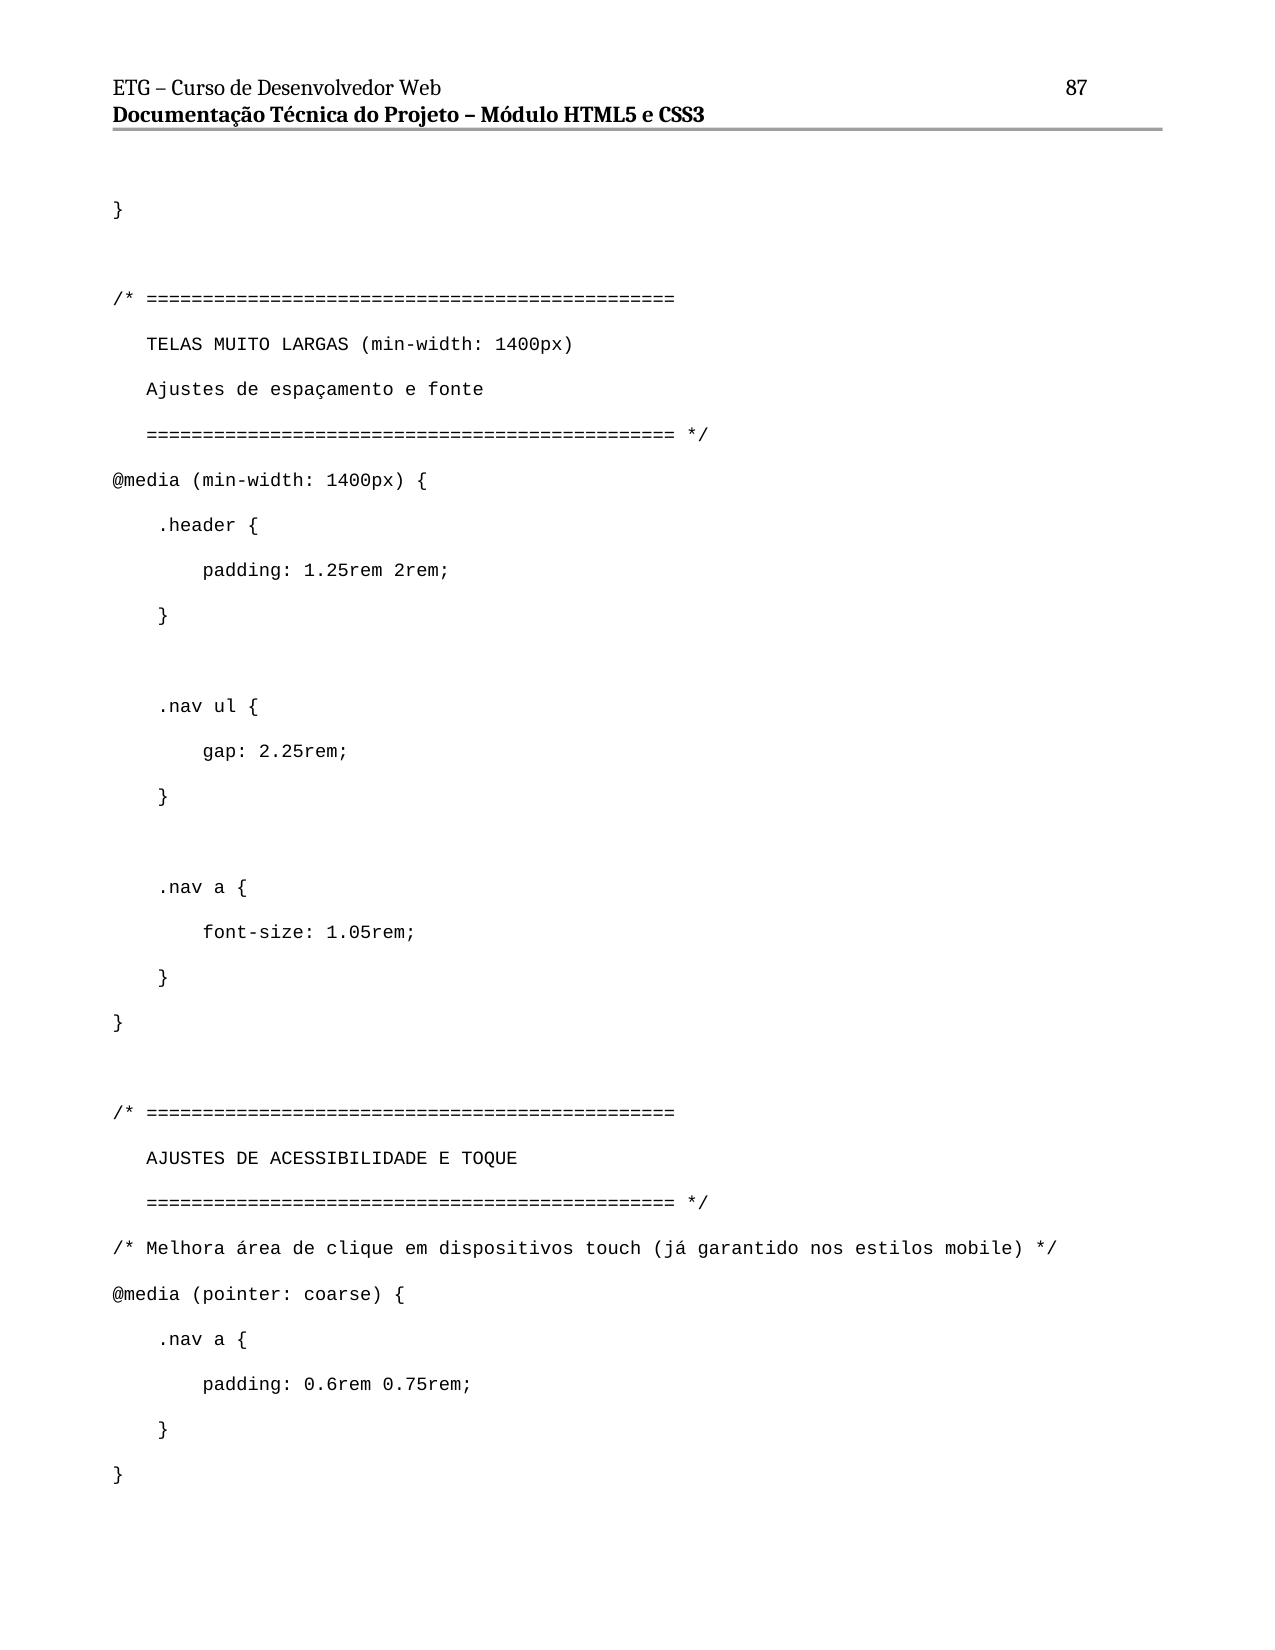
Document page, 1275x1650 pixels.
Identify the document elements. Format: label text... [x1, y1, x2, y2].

text @media (min-width: 1400px) { [112, 471, 1162, 492]
text =============================================== */ [112, 425, 1162, 447]
text } [112, 1420, 1162, 1441]
text /* =============================================== [112, 1103, 1162, 1125]
text /* =============================================== [112, 290, 1162, 311]
text padding: 1.25rem 2rem; [112, 561, 1162, 582]
text font-size: 1.05rem; [112, 923, 1162, 944]
text .header { [112, 516, 1162, 537]
text =============================================== */ [112, 1194, 1162, 1215]
text /* Melhora área de clique em dispositivos touch (já garantido nos estilos mobile) */ [112, 1239, 1162, 1260]
text .nav a { [112, 1329, 1162, 1351]
text } [112, 606, 1162, 627]
text AJUSTES DE ACESSIBILIDADE E TOQUE [112, 1149, 1162, 1170]
text gap: 2.25rem; [112, 742, 1162, 763]
text } [112, 968, 1162, 989]
text padding: 0.6rem 0.75rem; [112, 1375, 1162, 1396]
text @media (pointer: coarse) { [112, 1284, 1162, 1306]
text Ajustes de espaçamento e fonte [112, 380, 1162, 401]
text .nav ul { [112, 697, 1162, 718]
text TELAS MUITO LARGAS (min-width: 1400px) [112, 335, 1162, 356]
text .nav a { [112, 877, 1162, 899]
text } [112, 787, 1162, 808]
text } [112, 199, 1162, 221]
text } [112, 1013, 1162, 1034]
text } [112, 1465, 1162, 1486]
